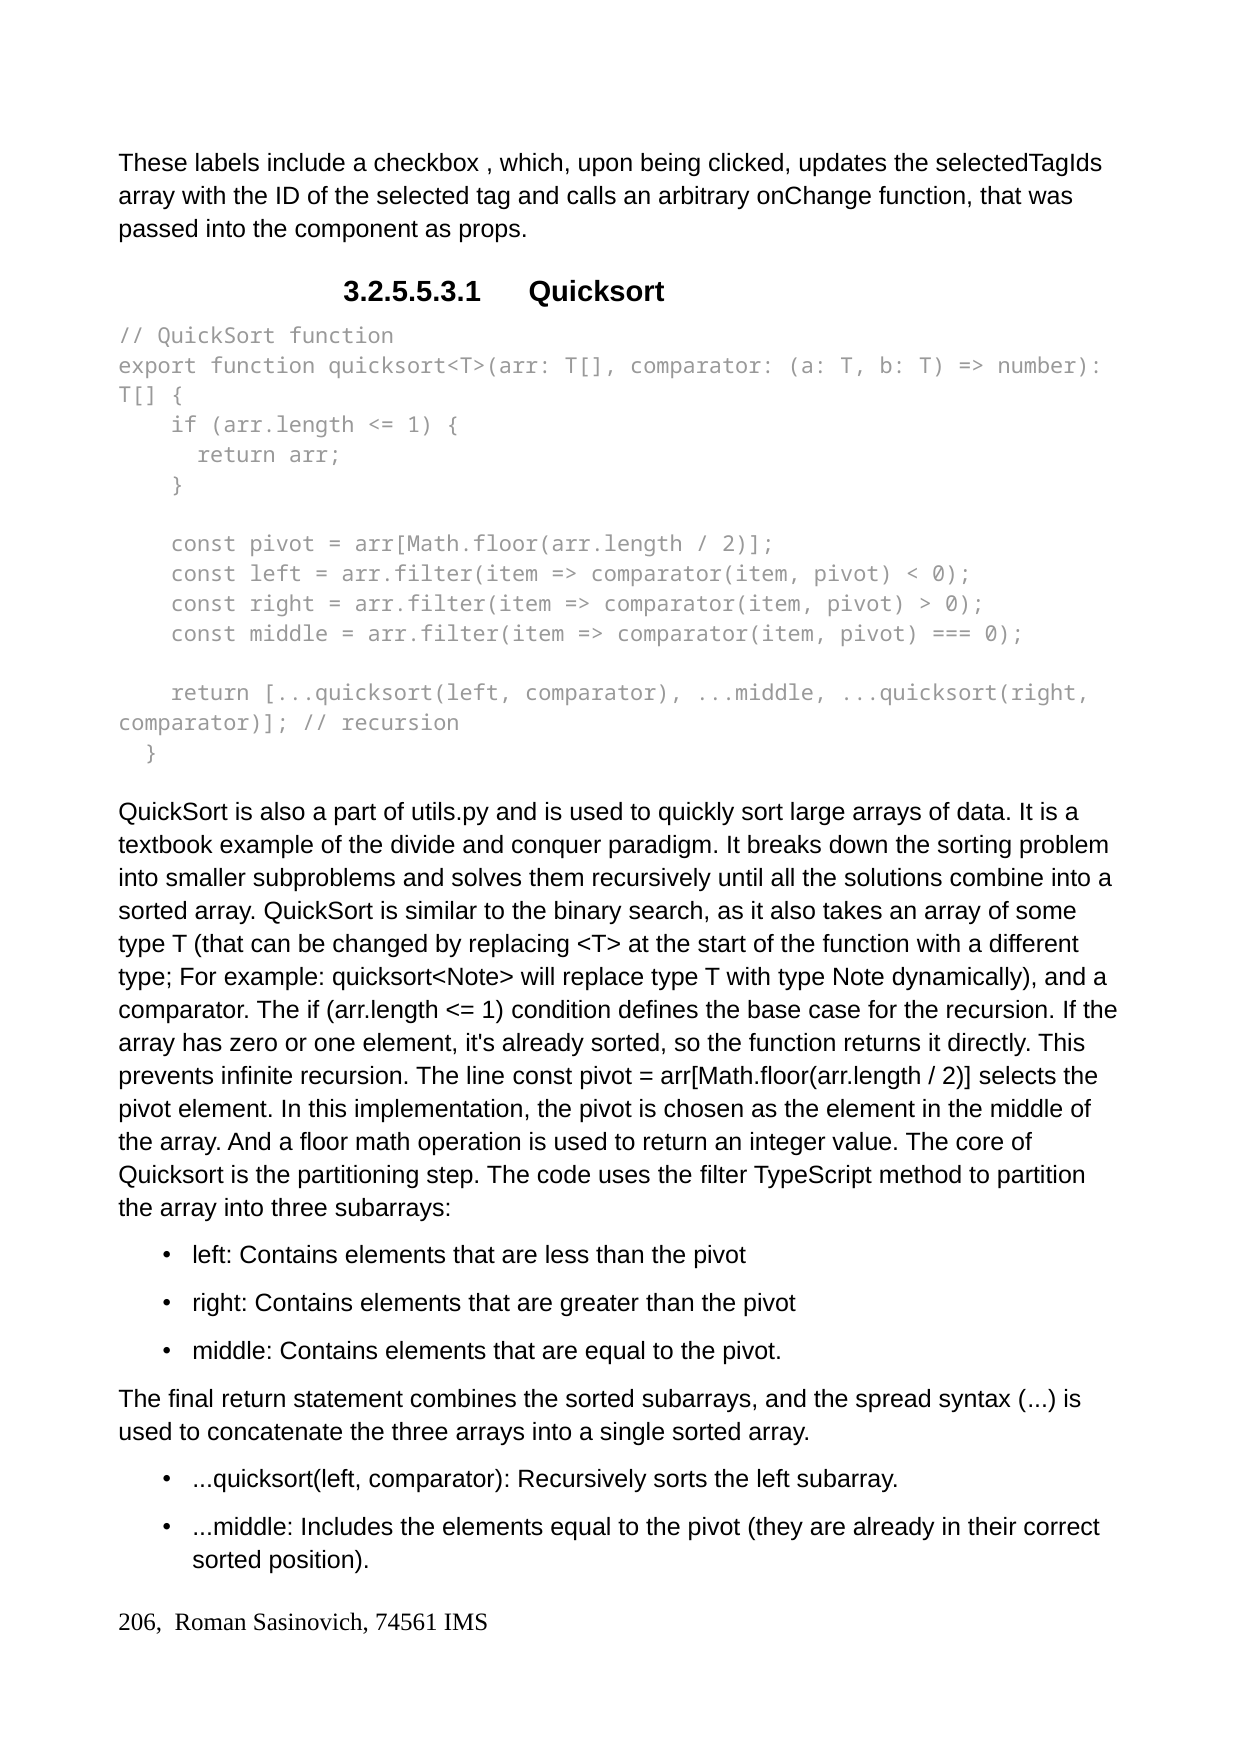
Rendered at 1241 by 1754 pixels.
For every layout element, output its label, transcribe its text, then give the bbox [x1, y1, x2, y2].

text return [...quicksort(left, comparator), ...middle, ...quicksort(right, comparator)]; // recursion [118, 677, 1122, 737]
text const middle = arr.filter(item => comparator(item, pivot) === 0); [118, 618, 1122, 648]
list left: Contains elements that are less than the pivot [162, 1240, 1122, 1269]
text These labels include a checkbox , which, upon being clicked, updates the selectedTagIds array with the ID of the selected tag and calls an arbitrary onChange function, that was passed into the component as props. [118, 148, 1122, 243]
text return arr; [118, 439, 1122, 469]
list ...middle: Includes the elements equal to the pivot (they are already in their correct sorted position). [162, 1512, 1122, 1574]
list middle: Contains elements that are equal to the pivot. [162, 1336, 1122, 1365]
text QuickSort is also a part of utils.py and is used to quickly sort large arrays of data. It is a textbook example of the divide and conquer paradigm. It breaks down the sorting problem into smaller subproblems and solves them recursively until all the solutions combine into a sorted array. QuickSort is similar to the binary search, as it also takes an array of some type T (that can be changed by replacing <T> at the start of the function with a different type; For example: quicksort<Note> will replace type T with type Note dynamically), and a comparator. The if (arr.length <= 1) condition defines the base case for the recursion. If the array has zero or one element, it's already sorted, so the function returns it directly. This prevents infinite recursion. The line const pivot = arr[Math.floor(arr.length / 2)] selects the pivot element. In this implementation, the pivot is chosen as the element in the middle of the array. And a floor math operation is used to return an integer value. The core of Quicksort is the partitioning step. The code uses the filter TypeScript method to partition the array into three subarrays: [118, 797, 1122, 1222]
text // QuickSort function [118, 320, 1122, 350]
list ...quicksort(left, comparator): Recursively sorts the left subarray. [162, 1464, 1122, 1493]
subtitle Quicksort [343, 274, 1122, 307]
text const pivot = arr[Math.floor(arr.length / 2)]; [118, 528, 1122, 558]
text if (arr.length <= 1) { [118, 409, 1122, 439]
text } [118, 469, 1122, 499]
text export function quicksort<T>(arr: T[], comparator: (a: T, b: T) => number): T[] { [118, 350, 1122, 409]
text const right = arr.filter(item => comparator(item, pivot) > 0); [118, 588, 1122, 618]
text const left = arr.filter(item => comparator(item, pivot) < 0); [118, 558, 1122, 588]
list right: Contains elements that are greater than the pivot [162, 1288, 1122, 1317]
text The final return statement combines the sorted subarrays, and the spread syntax (...) is used to concatenate the three arrays into a single sorted array. [118, 1383, 1122, 1445]
text } [118, 737, 1122, 767]
